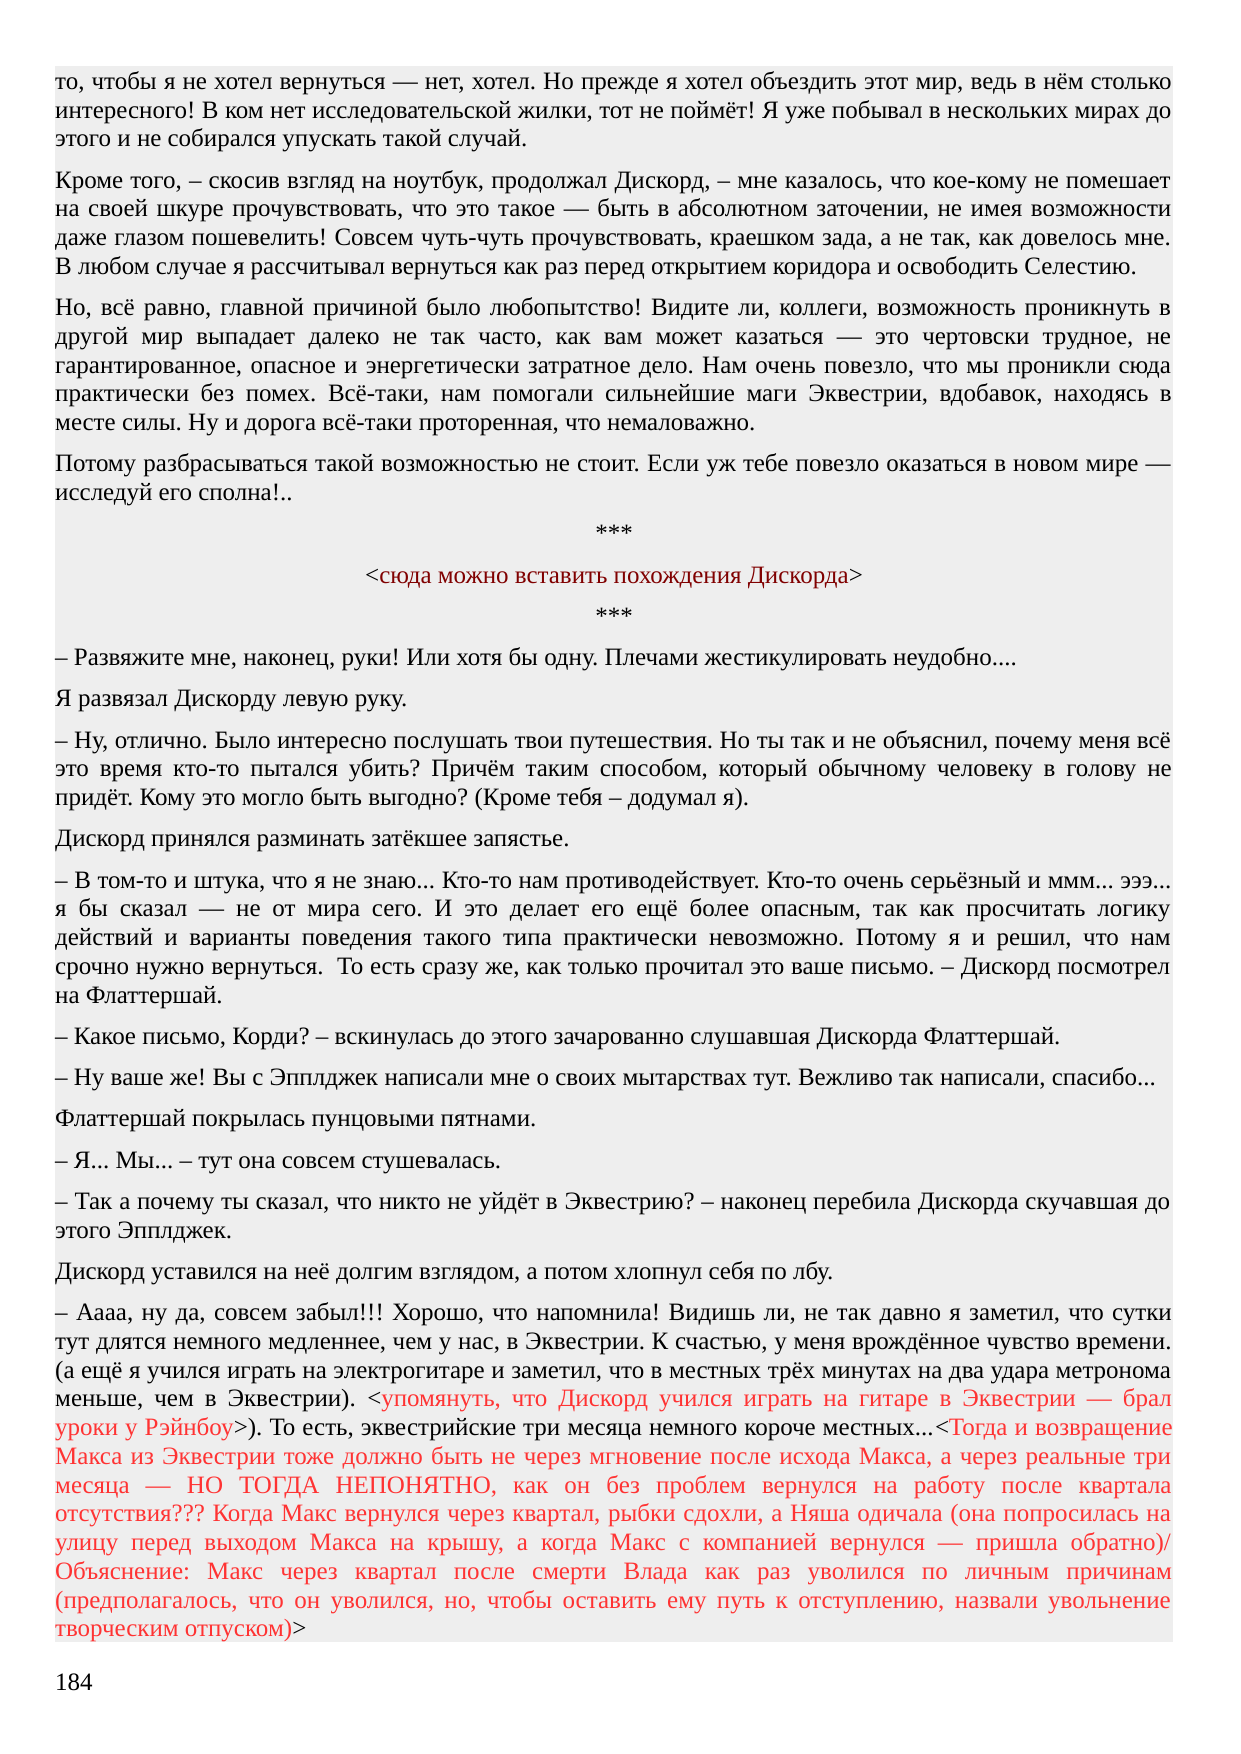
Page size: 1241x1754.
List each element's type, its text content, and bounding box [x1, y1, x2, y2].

text то, чтобы я не хотел вернуться — нет, хотел. Но прежде я хотел объездить этот мир, ведь в нём столько интересного! В ком нет исследовательской жилки, тот не поймёт! Я уже побывал в нескольких мирах до этого и не собирался упускать такой случай. [55, 66, 1173, 152]
text – В том-то и штука, что я не знаю... Кто-то нам противодействует. Кто-то очень серьёзный и ммм... эээ... я бы сказал — не от мира сего. И это делает его ещё более опасным, так как просчитать логику действий и варианты поведения такого типа практически невозможно. Потому я и решил, что нам срочно нужно вернуться. То есть сразу же, как только прочитал это ваше письмо. – Дискорд посмотрел на Флаттершай. [55, 865, 1173, 1008]
text Но, всё равно, главной причиной было любопытство! Видите ли, коллеги, возможность проникнуть в другой мир выпадает далеко не так часто, как вам может казаться — это чертовски трудное, не гарантированное, опасное и энергетически затратное дело. Нам очень повезло, что мы проникли сюда практически без помех. Всё-таки, нам помогали сильнейшие маги Эквестрии, вдобавок, находясь в месте силы. Ну и дорога всё-таки проторенная, что немаловажно. [55, 292, 1173, 436]
text Я развязал Дискорду левую руку. [55, 683, 1173, 712]
text – Ну ваше же! Вы с Эпплджек написали мне о своих мытарствах тут. Вежливо так написали, спасибо... [55, 1062, 1173, 1091]
text *** [55, 518, 1173, 547]
text *** [55, 601, 1173, 630]
text Потому разбрасываться такой возможностью не стоит. Если уж тебе повезло оказаться в новом мире — исследуй его сполна!.. [55, 448, 1173, 506]
text Дискорд принялся разминать затёкшее запястье. [55, 823, 1173, 852]
text – Ну, отлично. Было интересно послушать твои путешествия. Но ты так и не объяснил, почему меня всё это время кто-то пытался убить? Причём таким способом, который обычному человеку в голову не придёт. Кому это могло быть выгодно? (Кроме тебя – додумал я). [55, 725, 1173, 811]
text – Развяжите мне, наконец, руки! Или хотя бы одну. Плечами жестикулировать неудобно.... [55, 642, 1173, 671]
text – Аааа, ну да, совсем забыл!!! Хорошо, что напомнила! Видишь ли, не так давно я заметил, что сутки тут длятся немного медленнее, чем у нас, в Эквестрии. К счастью, у меня врождённое чувство времени. (а ещё я учился играть на электрогитаре и заметил, что в местных трёх минутах на два удара метронома меньше, чем в Эквестрии). <упомянуть, что Дискорд учился играть на гитаре в Эквестрии — брал уроки у Рэйнбоу>). То есть, эквестрийские три месяца немного короче местных...<Тогда и возвращение Макса из Эквестрии тоже должно быть не через мгновение после исхода Макса, а через реальные три месяца — НО ТОГДА НЕПОНЯТНО, как он без проблем вернулся на работу после квартала отсутствия??? Когда Макс вернулся через квартал, рыбки сдохли, а Няша одичала (она попросилась на улицу перед выходом Макса на крышу, а когда Макс с компанией вернулся — пришла обратно)/ Объяснение: Макс через квартал после смерти Влада как раз уволился по личным причинам (предполагалось, что он уволился, но, чтобы оставить ему путь к отступлению, назвали увольнение творческим отпуском)> [55, 1297, 1173, 1642]
text – Какое письмо, Корди? – вскинулась до этого зачарованно слушавшая Дискорда Флаттершай. [55, 1021, 1173, 1050]
text Кроме того, – скосив взгляд на ноутбук, продолжал Дискорд, – мне казалось, что кое-кому не помешает на своей шкуре прочувствовать, что это такое — быть в абсолютном заточении, не имея возможности даже глазом пошевелить! Совсем чуть-чуть прочувствовать, краешком зада, а не так, как довелось мне. В любом случае я рассчитывал вернуться как раз перед открытием коридора и освободить Селестию. [55, 165, 1173, 280]
text – Так а почему ты сказал, что никто не уйдёт в Эквестрию? – наконец перебила Дискорда скучавшая до этого Эпплджек. [55, 1186, 1173, 1243]
text Флаттершай покрылась пунцовыми пятнами. [55, 1103, 1173, 1132]
text – Я... Мы... – тут она совсем стушевалась. [55, 1145, 1173, 1173]
text <сюда можно вставить похождения Дискорда> [55, 560, 1173, 588]
text Дискорд уставился на неё долгим взглядом, а потом хлопнул себя по лбу. [55, 1256, 1173, 1285]
